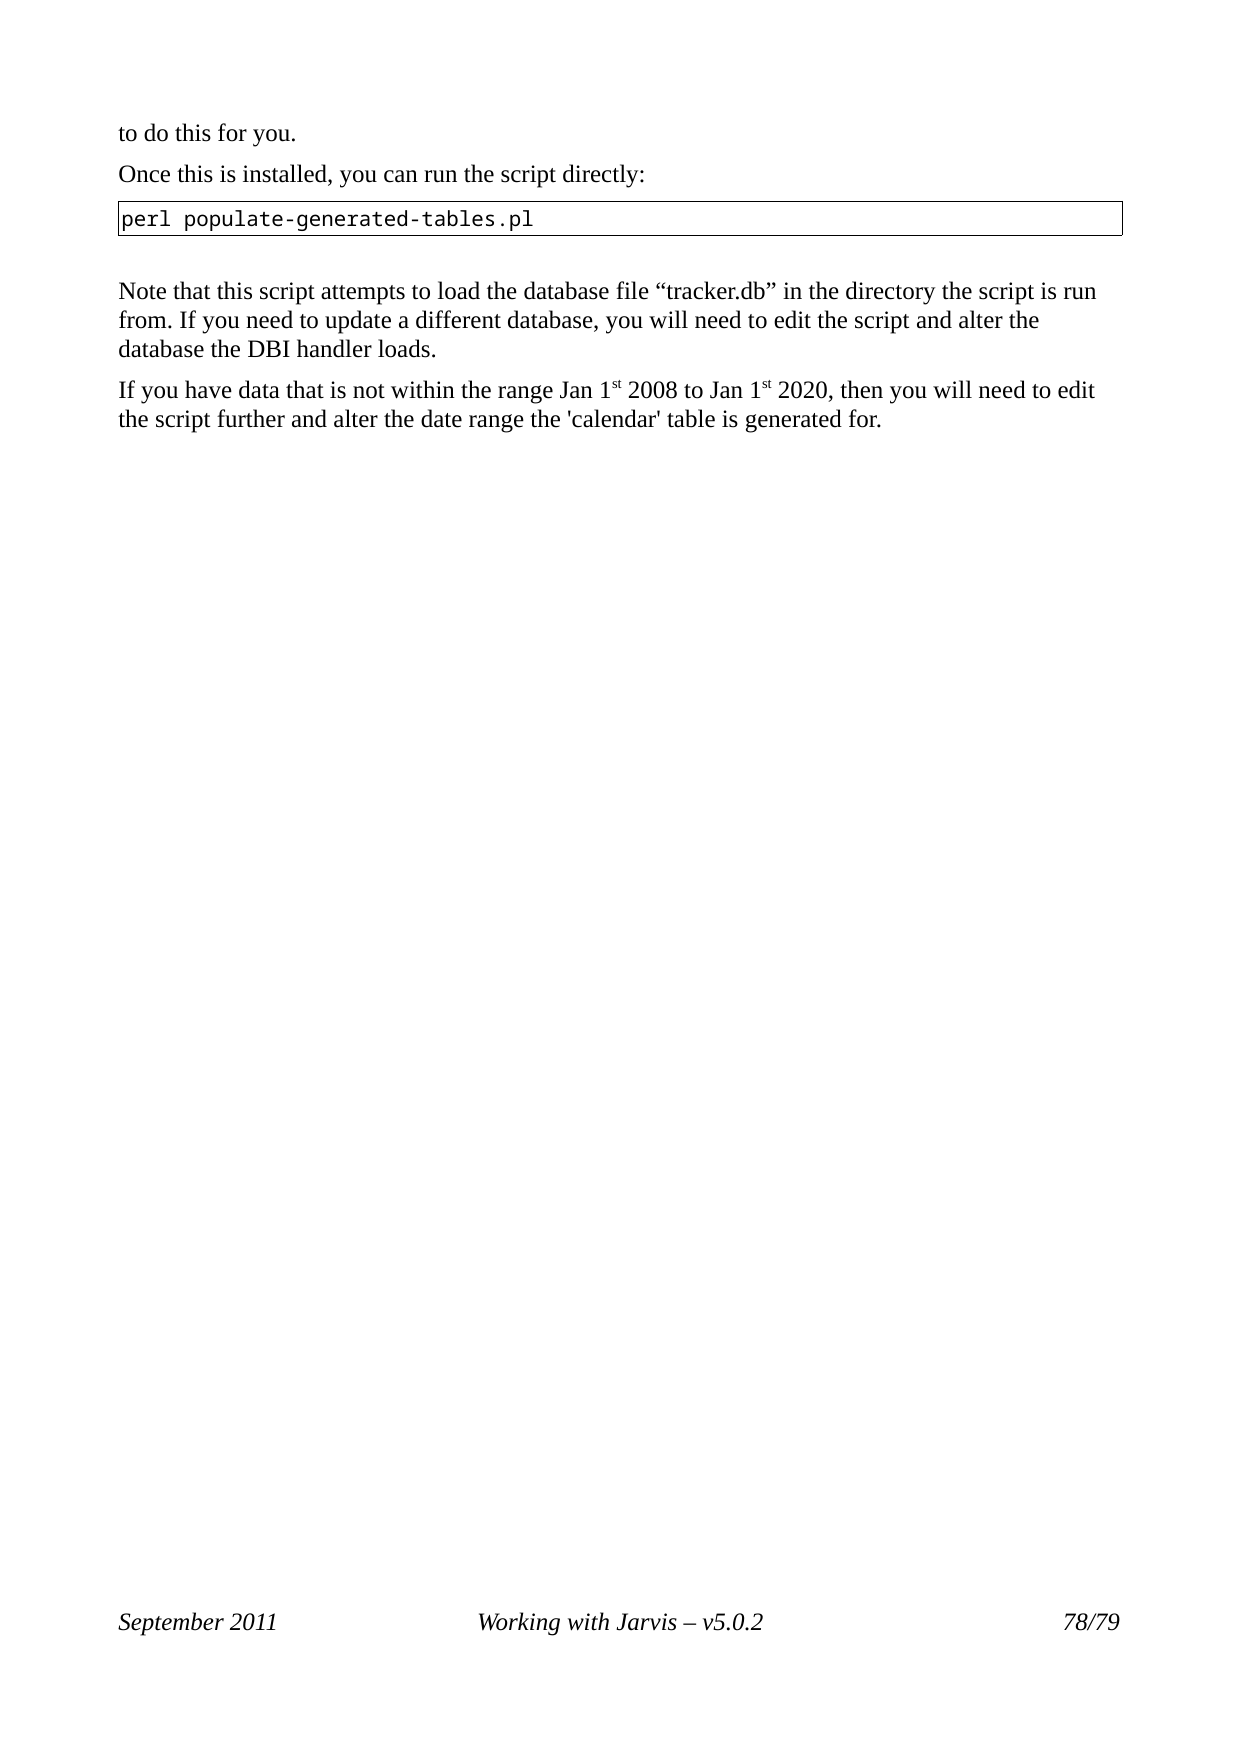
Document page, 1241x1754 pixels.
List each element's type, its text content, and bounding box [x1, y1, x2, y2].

text to do this for you. [118, 118, 1122, 147]
text Note that this script attempts to load the database file “tracker.db” in the directory the script is run from. If you need to update a different database, you will need to edit the script and alter the database the DBI handler loads. [118, 276, 1122, 363]
text perl populate-generated-tables.pl [119, 202, 1122, 235]
text Once this is installed, you can run the script directly: [118, 159, 1122, 188]
text If you have data that is not within the range Jan 1st 2008 to Jan 1st 2020, then you will need to edit the script further and alter the date range the 'calendar' table is generated for. [118, 375, 1122, 433]
